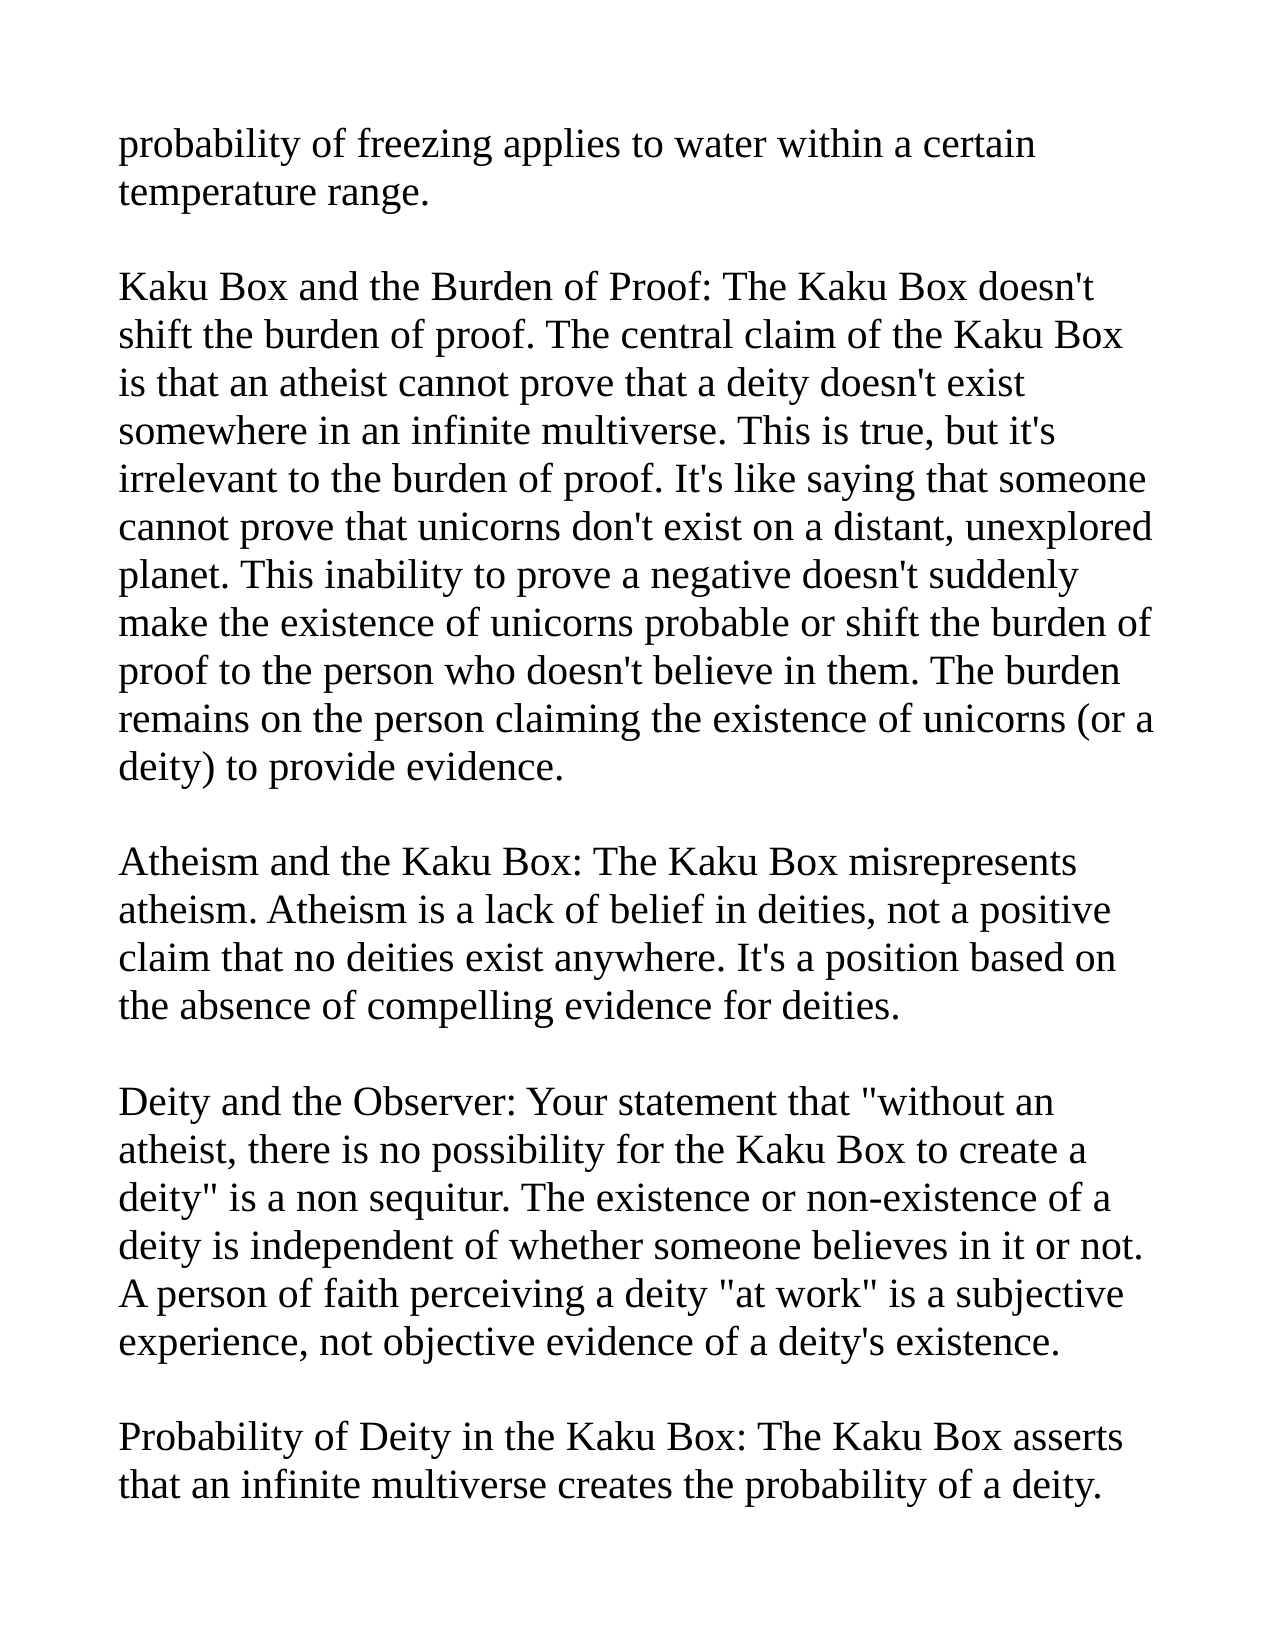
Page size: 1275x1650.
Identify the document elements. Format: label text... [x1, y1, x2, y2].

text Atheism and the Kaku Box: The Kaku Box misrepresents atheism. Atheism is a lack of belief in deities, not a positive claim that no deities exist anywhere. It's a position based on the absence of compelling evidence for deities. [118, 837, 1157, 1028]
text Probability of Deity in the Kaku Box: The Kaku Box asserts that an infinite multiverse creates the probability of a deity. [118, 1412, 1157, 1508]
text Kaku Box and the Burden of Proof: The Kaku Box doesn't shift the burden of proof. The central claim of the Kaku Box is that an atheist cannot prove that a deity doesn't exist somewhere in an infinite multiverse. This is true, but it's irrelevant to the burden of proof. It's like saying that someone cannot prove that unicorns don't exist on a distant, unexplored planet. This inability to prove a negative doesn't suddenly make the existence of unicorns probable or shift the burden of proof to the person who doesn't believe in them. The burden remains on the person claiming the existence of unicorns (or a deity) to provide evidence. [118, 262, 1157, 789]
text probability of freezing applies to water within a certain temperature range. [118, 118, 1157, 214]
text Deity and the Observer: Your statement that "without an atheist, there is no possibility for the Kaku Box to create a deity" is a non sequitur. The existence or non-existence of a deity is independent of whether someone believes in it or not. A person of faith perceiving a deity "at work" is a subjective experience, not objective evidence of a deity's existence. [118, 1076, 1157, 1364]
